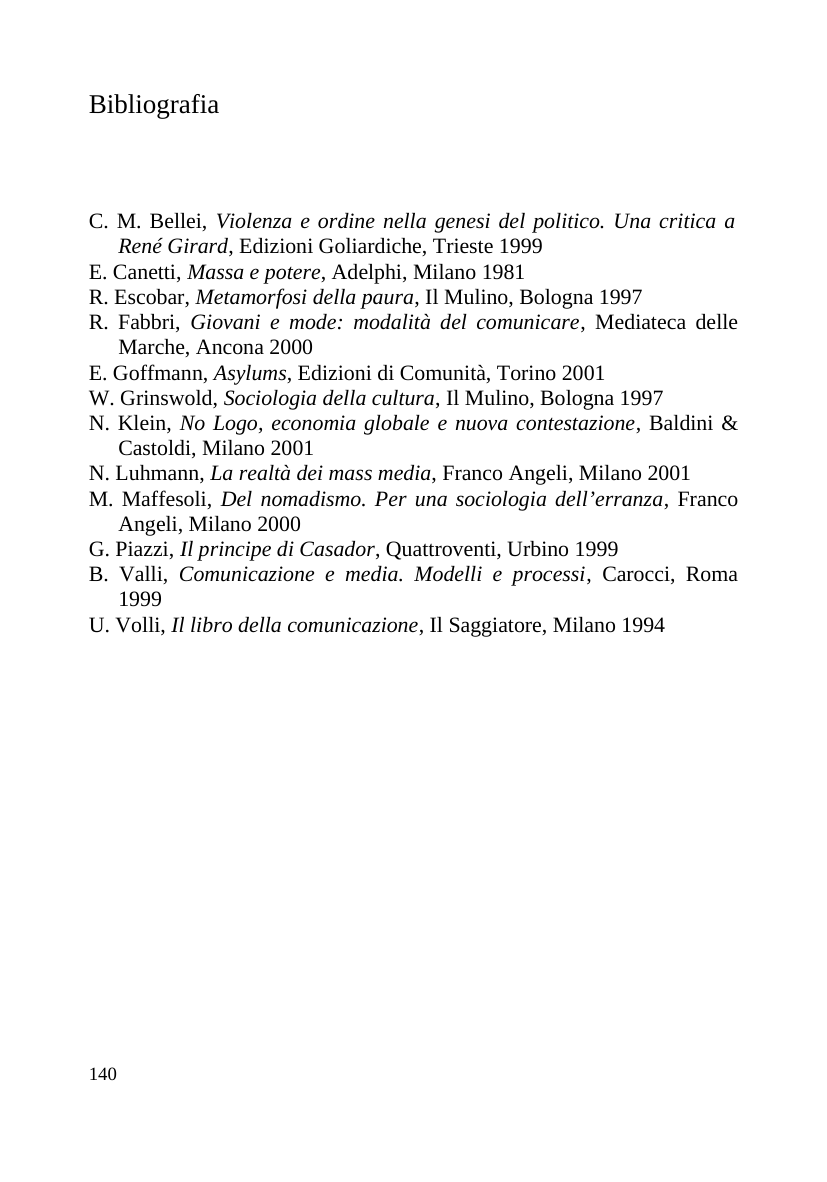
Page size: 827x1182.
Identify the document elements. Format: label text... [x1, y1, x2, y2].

text U. Volli, Il libro della comunicazione, Il Saggiatore, Milano 1994 [88, 612, 738, 637]
text E. Goffmann, Asylums, Edizioni di Comunità, Torino 2001 [88, 359, 738, 385]
text R. Escobar, Metamorfosi della paura, Il Mulino, Bologna 1997 [88, 284, 738, 309]
text N. Klein, No Logo, economia globale e nuova contestazione, Baldini & Castoldi, Milano 2001 [88, 410, 738, 460]
text B. Valli, Comunicazione e media. Modelli e processi, Carocci, Roma 1999 [88, 561, 738, 612]
text Bibliografia [88, 88, 738, 120]
text N. Luhmann, La realtà dei mass media, Franco Angeli, Milano 2001 [88, 460, 738, 486]
text C. M. Bellei, Violenza e ordine nella genesi del politico. Una critica a René Girard, Edizioni Goliardiche, Trieste 1999 [88, 208, 738, 259]
text M. Maffesoli, Del nomadismo. Per una sociologia dell’erranza, Franco Angeli, Milano 2000 [88, 486, 738, 536]
text W. Grinswold, Sociologia della cultura, Il Mulino, Bologna 1997 [88, 385, 738, 410]
text E. Canetti, Massa e potere, Adelphi, Milano 1981 [88, 259, 738, 284]
text G. Piazzi, Il principe di Casador, Quattroventi, Urbino 1999 [88, 536, 738, 561]
text R. Fabbri, Giovani e mode: modalità del comunicare, Mediateca delle Marche, Ancona 2000 [88, 309, 738, 359]
